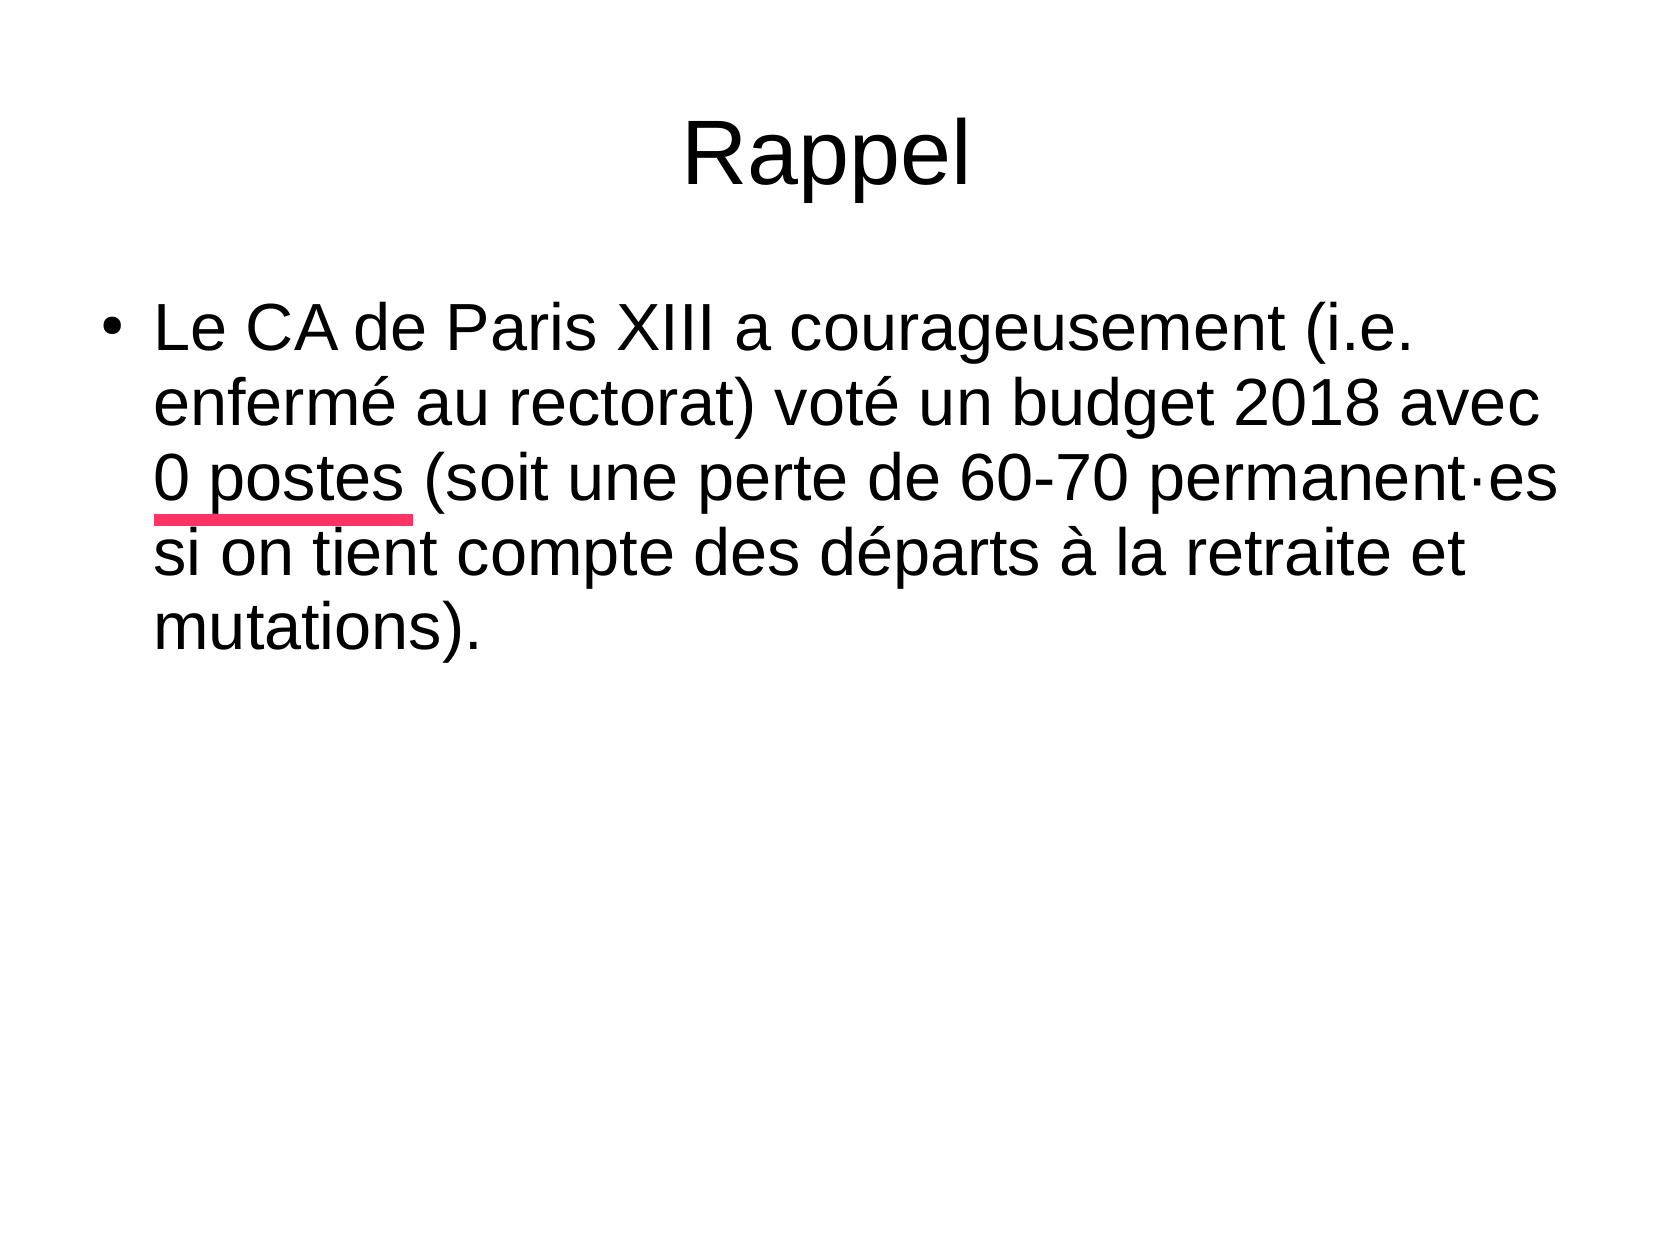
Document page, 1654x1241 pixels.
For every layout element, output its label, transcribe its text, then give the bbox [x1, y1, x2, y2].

title Rappel [82, 49, 1571, 257]
list Le CA de Paris XIII a courageusement (i.e. enfermé au rectorat) voté un budget 2018 avec 0 postes (soit une perte de 60-70 permanent·es si on tient compte des départs à la retraite et mutations). [82, 290, 1571, 1010]
